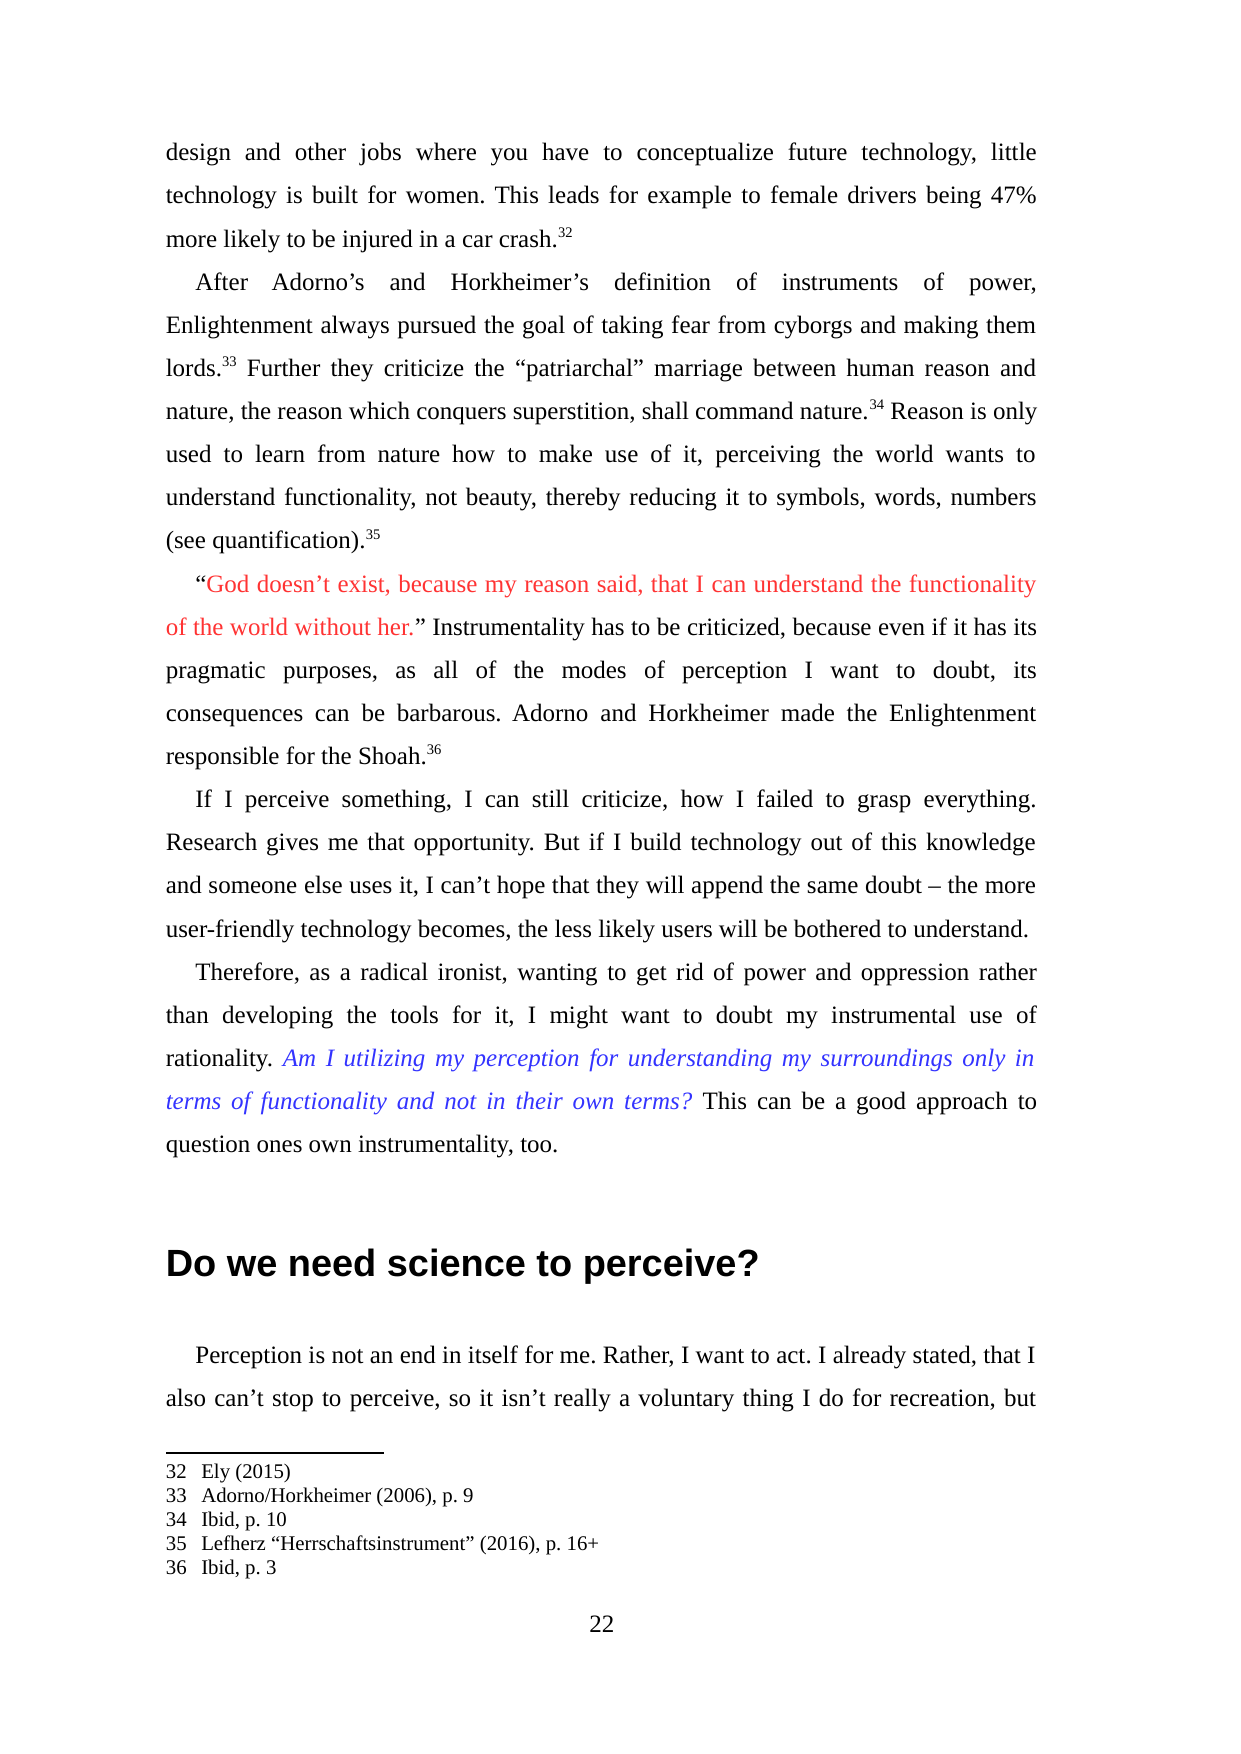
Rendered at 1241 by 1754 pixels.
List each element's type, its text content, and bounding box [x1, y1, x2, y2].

text Ibid, p. 10 [166, 1507, 1037, 1531]
text After Adorno’s and Horkheimer’s definition of instruments of power, Enlightenment always pursued the goal of taking fear from cyborgs and making them lords. Further they criticize the “patriarchal” marriage between human reason and nature, the reason which conquers superstition, shall command nature. Reason is only used to learn from nature how to make use of it, perceiving the world wants to understand functionality, not beauty, thereby reducing it to symbols, words, numbers (see quantification). [166, 267, 1037, 554]
text Lefherz “Herrschaftsinstrument” (2016), p. 16+ [166, 1531, 1037, 1555]
text Ely (2015) [166, 1459, 1037, 1483]
text Perception is not an end in itself for me. Rather, I want to act. I already stated, that I also can’t stop to perceive, so it isn’t really a voluntary thing I do for recreation, but [166, 1340, 1037, 1412]
subtitle Do we need science to perceive? [166, 1241, 1037, 1284]
text design and other jobs where you have to conceptualize future technology, little technology is built for women. This leads for example to female drivers being 47% more likely to be injured in a car crash. [166, 137, 1037, 252]
text If I perceive something, I can still criticize, how I failed to grasp everything. Research gives me that opportunity. But if I build technology out of this knowledge and someone else uses it, I can’t hope that they will append the same doubt – the more user-friendly technology becomes, the less likely users will be bothered to understand. [166, 784, 1037, 942]
text Therefore, as a radical ironist, wanting to get rid of power and oppression rather than developing the tools for it, I might want to doubt my instrumental use of rationality. Am I utilizing my perception for understanding my surroundings only in terms of functionality and not in their own terms? This can be a good approach to question ones own instrumentality, too. [166, 957, 1037, 1158]
text “God doesn’t exist, because my reason said, that I can understand the functionality of the world without her.” Instrumentality has to be criticized, because even if it has its pragmatic purposes, as all of the modes of perception I want to doubt, its consequences can be barbarous. Adorno and Horkheimer made the Enlightenment responsible for the Shoah. [166, 569, 1037, 770]
text Adorno/Horkheimer (2006), p. 9 [166, 1483, 1037, 1507]
text Ibid, p. 3 [166, 1555, 1037, 1579]
